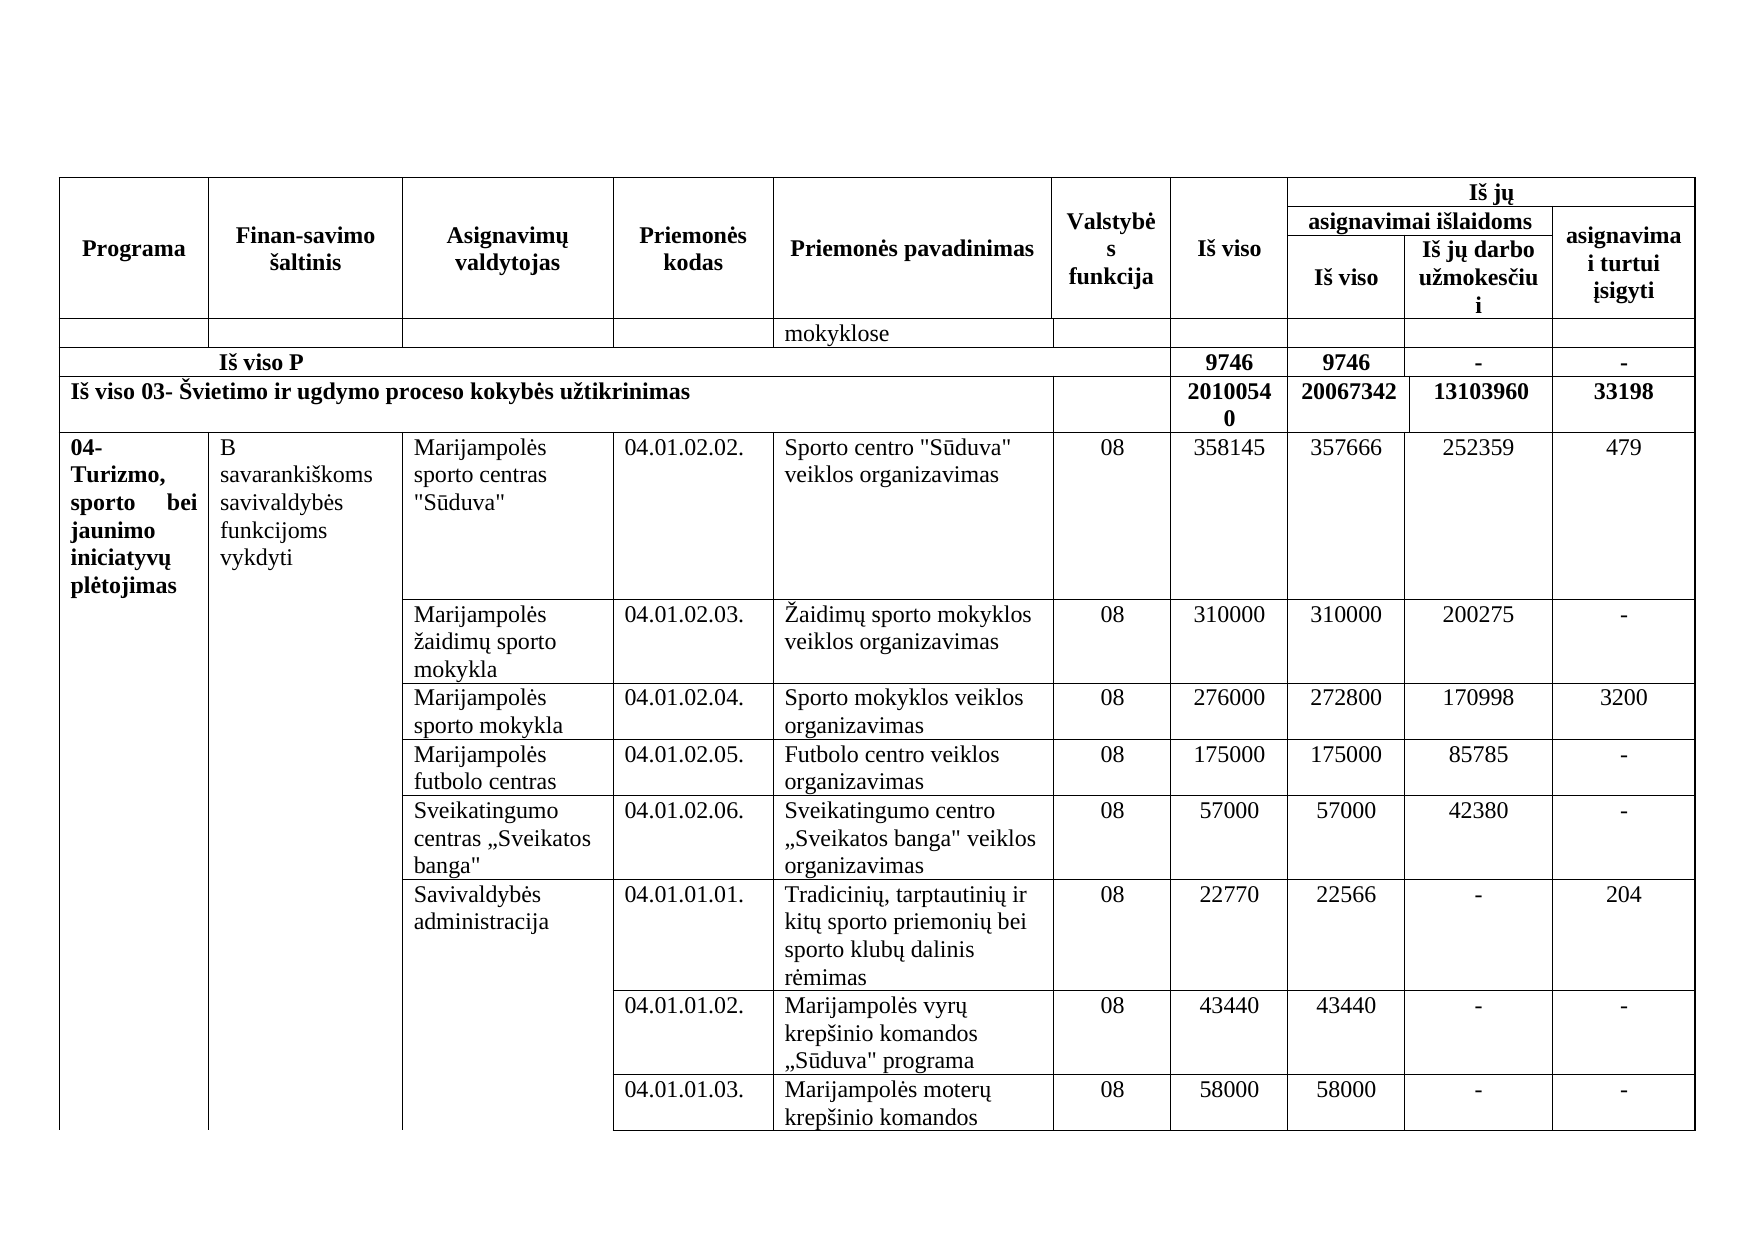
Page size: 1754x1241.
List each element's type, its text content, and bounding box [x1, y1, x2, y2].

table_header Iš jų [1288, 178, 1694, 206]
table_cell Marijampolės sporto mokykla [403, 684, 613, 739]
table_cell 04.01.02.03. [614, 600, 773, 682]
table_cell 310000 [1171, 600, 1287, 682]
table_cell Sveikatingumo centro „Sveikatos banga" veiklos organizavimas [774, 796, 1053, 879]
table_cell 170998 [1405, 684, 1552, 739]
table_cell mokyklose [774, 319, 1053, 347]
table_cell [209, 319, 402, 347]
table_cell 42380 [1405, 796, 1552, 879]
table_cell 20100540 [1171, 377, 1287, 432]
table_cell Marijampolės sporto centras "Sūduva" [403, 433, 613, 598]
table_cell 58000 [1288, 1075, 1404, 1130]
table_cell 252359 [1405, 433, 1552, 598]
table_cell 276000 [1171, 684, 1287, 739]
table_cell [209, 990, 402, 1074]
table_cell [60, 795, 208, 879]
table_cell - [1405, 319, 1552, 347]
table_cell 175000 [1288, 740, 1404, 795]
table_header Programa [60, 178, 208, 318]
table_cell 175000 [1171, 740, 1287, 795]
table_cell Iš viso [1288, 236, 1404, 318]
table_cell 33198 [1553, 377, 1694, 432]
table_cell [60, 879, 208, 990]
table_cell 58000 [1171, 1075, 1287, 1130]
table_cell [209, 879, 402, 990]
table_cell 22566 [1288, 880, 1404, 990]
table_cell Sporto centro "Sūduva" veiklos organizavimas [774, 433, 1053, 598]
table_cell Marijampolės žaidimų sporto mokykla [403, 600, 613, 682]
table_cell [60, 599, 208, 682]
table_cell 200275 [1405, 600, 1552, 682]
table_cell 358145 [1171, 433, 1287, 598]
table_cell - [1553, 1075, 1694, 1130]
table_cell 43440 [1288, 991, 1404, 1074]
table_cell 08 [1054, 740, 1170, 795]
table_cell 9746 [1288, 348, 1404, 376]
table_cell 310000 [1288, 600, 1404, 682]
table_cell [1054, 377, 1170, 432]
table_cell - [1553, 600, 1694, 682]
table_cell [60, 739, 208, 795]
table_cell 08 [1054, 433, 1170, 598]
table_cell [403, 990, 613, 1074]
table_cell Tradicinių, tarptautinių ir kitų sporto priemonių bei sporto klubų dalinis rėmimas [774, 880, 1053, 990]
table_cell [60, 683, 208, 739]
table_cell [209, 1074, 402, 1130]
table_cell [1288, 319, 1404, 347]
table_header Valstybės funkcija [1052, 178, 1170, 318]
table_cell Futbolo centro veiklos organizavimas [774, 740, 1053, 795]
table_cell 08 [1054, 1075, 1170, 1130]
table_cell 13103960 [1410, 377, 1552, 432]
table_cell Iš jų darbo užmokesčiui [1405, 236, 1552, 318]
table_cell [403, 1074, 613, 1130]
table_cell Iš viso 03- Švietimo ir ugdymo proceso kokybės užtikrinimas [60, 377, 1053, 432]
table_cell 9746 [1171, 348, 1287, 376]
table_cell 20067342 [1288, 377, 1409, 432]
table_cell 04- Turizmo, sporto bei jaunimo iniciatyvų plėtojimas [60, 433, 208, 598]
table_cell asignavimai išlaidoms [1288, 207, 1552, 234]
table_header Iš viso [1171, 178, 1287, 318]
table_cell [1171, 319, 1287, 347]
table_cell 3200 [1553, 684, 1694, 739]
table_cell 272800 [1288, 684, 1404, 739]
table_cell 04.01.02.02. [614, 433, 773, 598]
table_cell - [1553, 991, 1694, 1074]
table_cell [403, 319, 613, 347]
table_cell Marijampolės vyrų krepšinio komandos „Sūduva" programa [774, 991, 1053, 1074]
table_cell - [1553, 740, 1694, 795]
table_cell 04.01.02.05. [614, 740, 773, 795]
table_cell [614, 319, 773, 347]
table_cell 04.01.01.03. [614, 1075, 773, 1130]
table_cell Žaidimų sporto mokyklos veiklos organizavimas [774, 600, 1053, 682]
table_cell [60, 1074, 208, 1130]
table_cell B savarankiškoms savivaldybės funkcijoms vykdyti [209, 433, 402, 879]
table_cell Marijampolės futbolo centras [403, 740, 613, 795]
table_cell asignavimai turtui įsigyti [1553, 207, 1694, 318]
table_cell - [1553, 796, 1694, 879]
table_cell Marijampolės moterų krepšinio komandos [774, 1075, 1053, 1130]
table_cell 08 [1054, 796, 1170, 879]
table_cell - [1405, 991, 1552, 1074]
table_cell 357666 [1288, 433, 1404, 598]
table_cell 04.01.02.06. [614, 796, 773, 879]
table_cell [60, 319, 208, 347]
table_cell 08 [1054, 684, 1170, 739]
table_cell 22770 [1171, 880, 1287, 990]
table_cell - [1405, 880, 1552, 990]
table_cell [1054, 319, 1170, 347]
table_cell Sporto mokyklos veiklos organizavimas [774, 684, 1053, 739]
table_cell 04.01.01.01. [614, 880, 773, 990]
table_header Priemonės pavadinimas [774, 178, 1051, 318]
table_header Finan-savimo šaltinis [209, 178, 402, 318]
table_cell Savivaldybės administracija [403, 880, 613, 990]
table_cell 85785 [1405, 740, 1552, 795]
table_header Asignavimų valdytojas [403, 178, 613, 318]
table_cell 43440 [1171, 991, 1287, 1074]
table_cell Iš viso P [60, 348, 1170, 376]
table_cell - [1553, 348, 1694, 376]
table_cell 479 [1553, 433, 1694, 598]
table_cell - [1405, 1075, 1552, 1130]
table_cell [60, 990, 208, 1074]
table_cell - [1553, 319, 1694, 347]
table_cell 57000 [1288, 796, 1404, 879]
table_cell 08 [1054, 880, 1170, 990]
table_cell 08 [1054, 991, 1170, 1074]
table_cell - [1405, 348, 1552, 376]
table_cell 08 [1054, 600, 1170, 682]
table_cell 204 [1553, 880, 1694, 990]
table_cell 04.01.01.02. [614, 991, 773, 1074]
table_cell 04.01.02.04. [614, 684, 773, 739]
table_header Priemonės kodas [614, 178, 773, 318]
table_cell Sveikatingumo centras „Sveikatos banga" [403, 796, 613, 879]
table_cell 57000 [1171, 796, 1287, 879]
